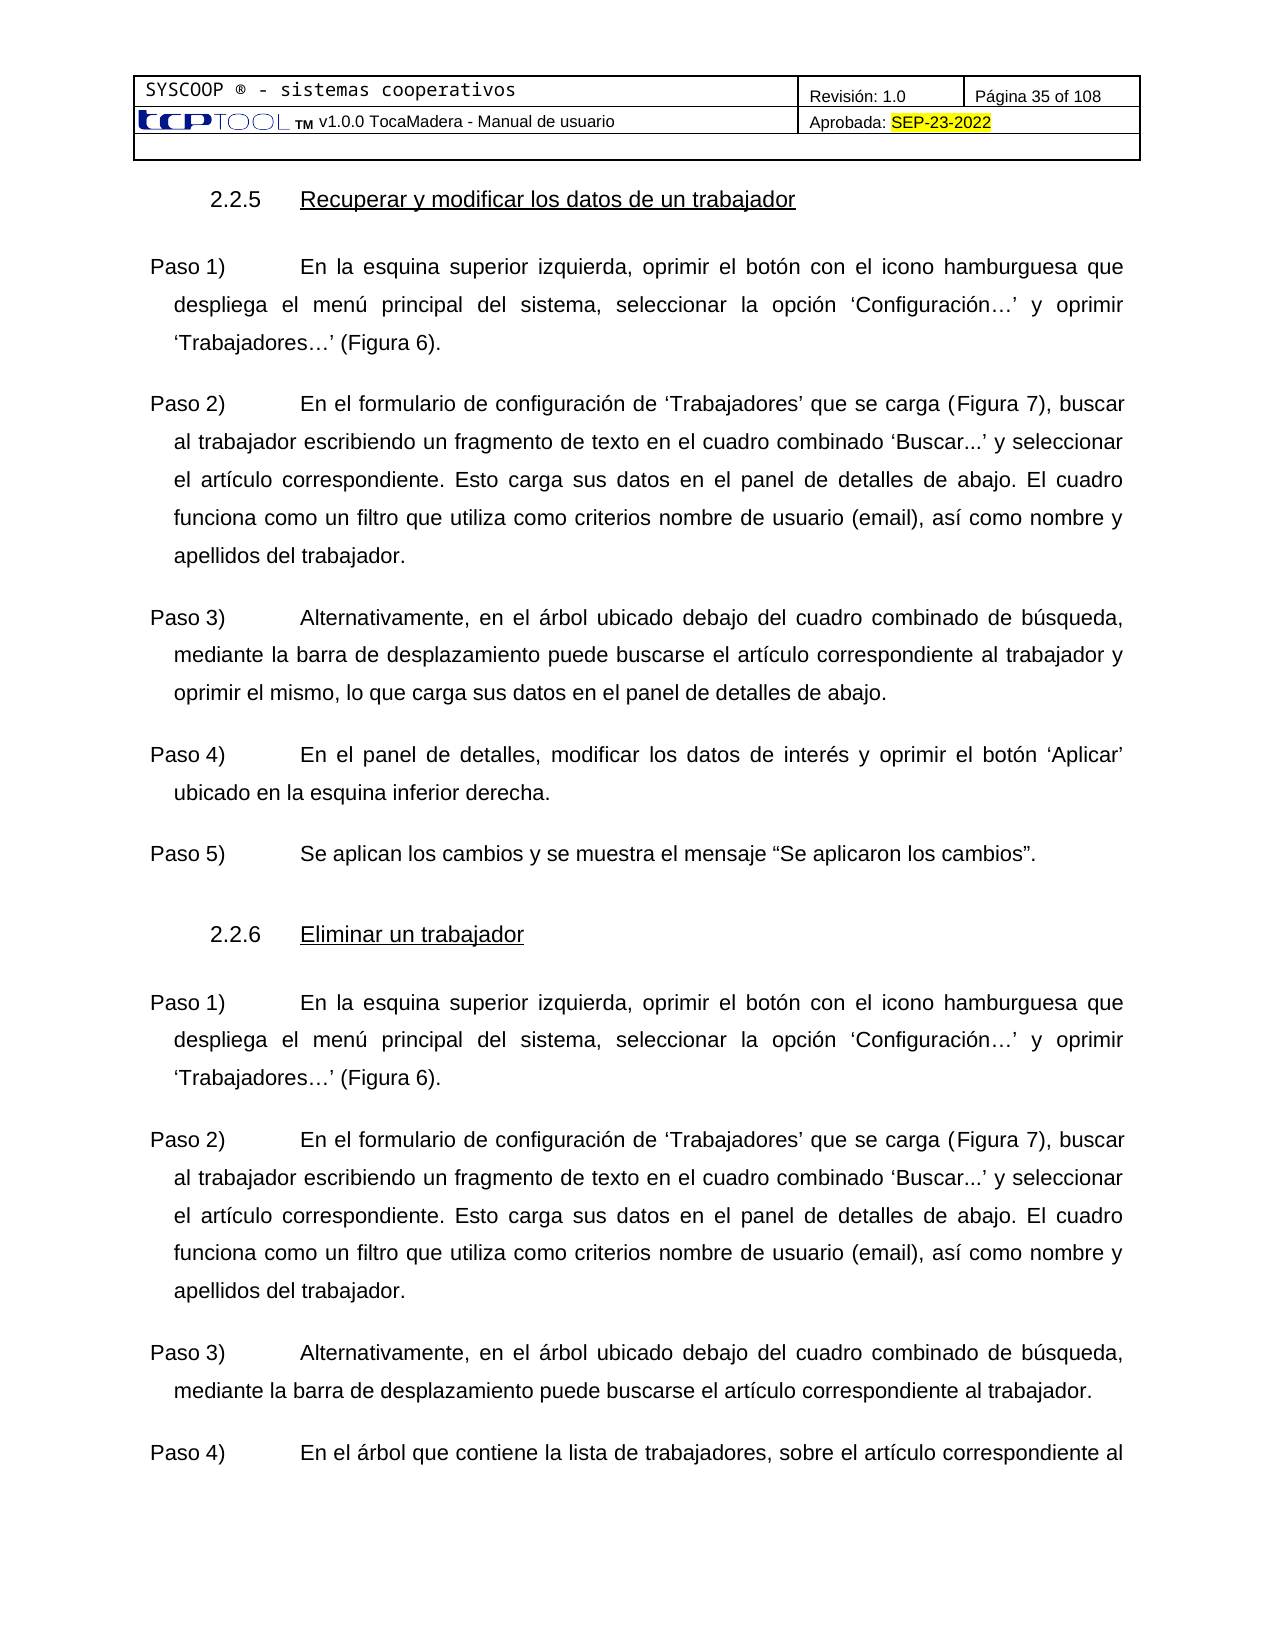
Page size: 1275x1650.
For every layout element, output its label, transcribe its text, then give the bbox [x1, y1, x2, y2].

list Se aplican los cambios y se muestra el mensaje “Se aplicaron los cambios”. [150, 841, 1125, 867]
list En la esquina superior izquierda, oprimir el botón con el icono hamburguesa que despliega el menú principal del sistema, seleccionar la opción ‘Configuración…’ y oprimir ‘Trabajadores…’ (Figura 6). [150, 989, 1125, 1090]
list En la esquina superior izquierda, oprimir el botón con el icono hamburguesa que despliega el menú principal del sistema, seleccionar la opción ‘Configuración…’ y oprimir ‘Trabajadores…’ (Figura 6). [150, 254, 1125, 355]
list En el formulario de configuración de ‘Trabajadores’ que se carga (Figura 7), buscar al trabajador escribiendo un fragmento de texto en el cuadro combinado ‘Buscar...’ y seleccionar el artículo correspondiente. Esto carga sus datos en el panel de detalles de abajo. El cuadro funciona como un filtro que utiliza como criterios nombre de usuario (email), así como nombre y apellidos del trabajador. [150, 1127, 1125, 1303]
list En el árbol que contiene la lista de trabajadores, sobre el artículo correspondiente al [150, 1439, 1125, 1465]
subtitle Recuperar y modificar los datos de un trabajador [210, 186, 1125, 212]
list En el panel de detalles, modificar los datos de interés y oprimir el botón ‘Aplicar’ ubicado en la esquina inferior derecha. [150, 742, 1125, 805]
picture [138, 110, 290, 130]
list Alternativamente, en el árbol ubicado debajo del cuadro combinado de búsqueda, mediante la barra de desplazamiento puede buscarse el artículo correspondiente al trabajador y oprimir el mismo, lo que carga sus datos en el panel de detalles de abajo. [150, 604, 1125, 705]
list En el formulario de configuración de ‘Trabajadores’ que se carga (Figura 7), buscar al trabajador escribiendo un fragmento de texto en el cuadro combinado ‘Buscar...’ y seleccionar el artículo correspondiente. Esto carga sus datos en el panel de detalles de abajo. El cuadro funciona como un filtro que utiliza como criterios nombre de usuario (email), así como nombre y apellidos del trabajador. [150, 391, 1125, 568]
subtitle Eliminar un trabajador [210, 921, 1125, 947]
list Alternativamente, en el árbol ubicado debajo del cuadro combinado de búsqueda, mediante la barra de desplazamiento puede buscarse el artículo correspondiente al trabajador. [150, 1340, 1125, 1403]
